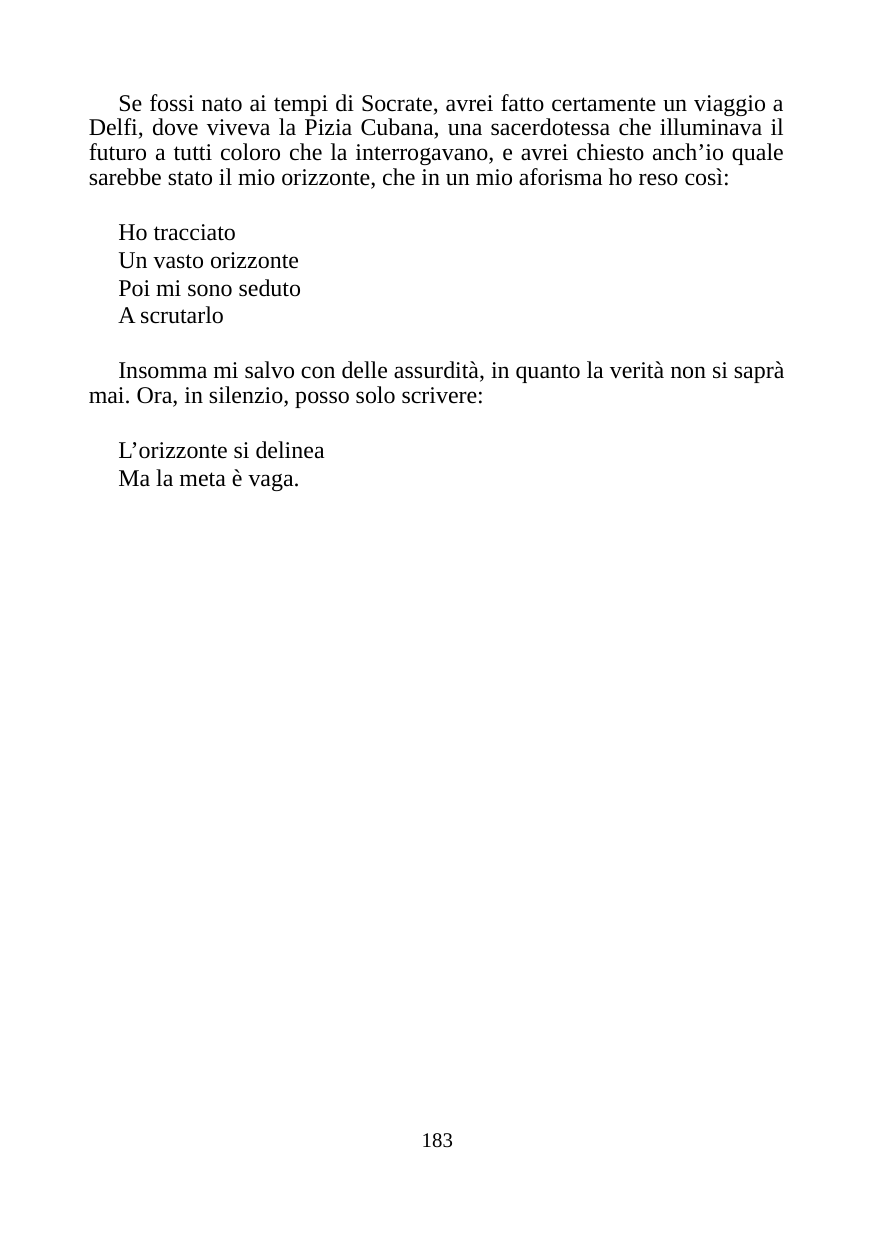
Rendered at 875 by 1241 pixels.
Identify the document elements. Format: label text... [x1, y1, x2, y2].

text Ho tracciato [88, 218, 786, 246]
text L’orizzonte si delinea [88, 437, 786, 464]
text Insomma mi salvo con delle assurdità, in quanto la verità non si saprà mai. Ora, in silenzio, posso solo scrivere: [88, 356, 786, 409]
text Se fossi nato ai tempi di Socrate, avrei fatto certamente un viaggio a Delfi, dove viveva la Pizia Cubana, una sacerdotessa che illuminava il futuro a tutti coloro che la interrogavano, e avrei chiesto anch’io quale sarebbe stato il mio orizzonte, che in un mio aforisma ho reso così: [88, 88, 786, 191]
text Poi mi sono seduto [88, 274, 786, 301]
text Un vasto orizzonte [88, 246, 786, 274]
text A scrutarlo [88, 301, 786, 329]
text Ma la meta è vaga. [88, 464, 786, 492]
